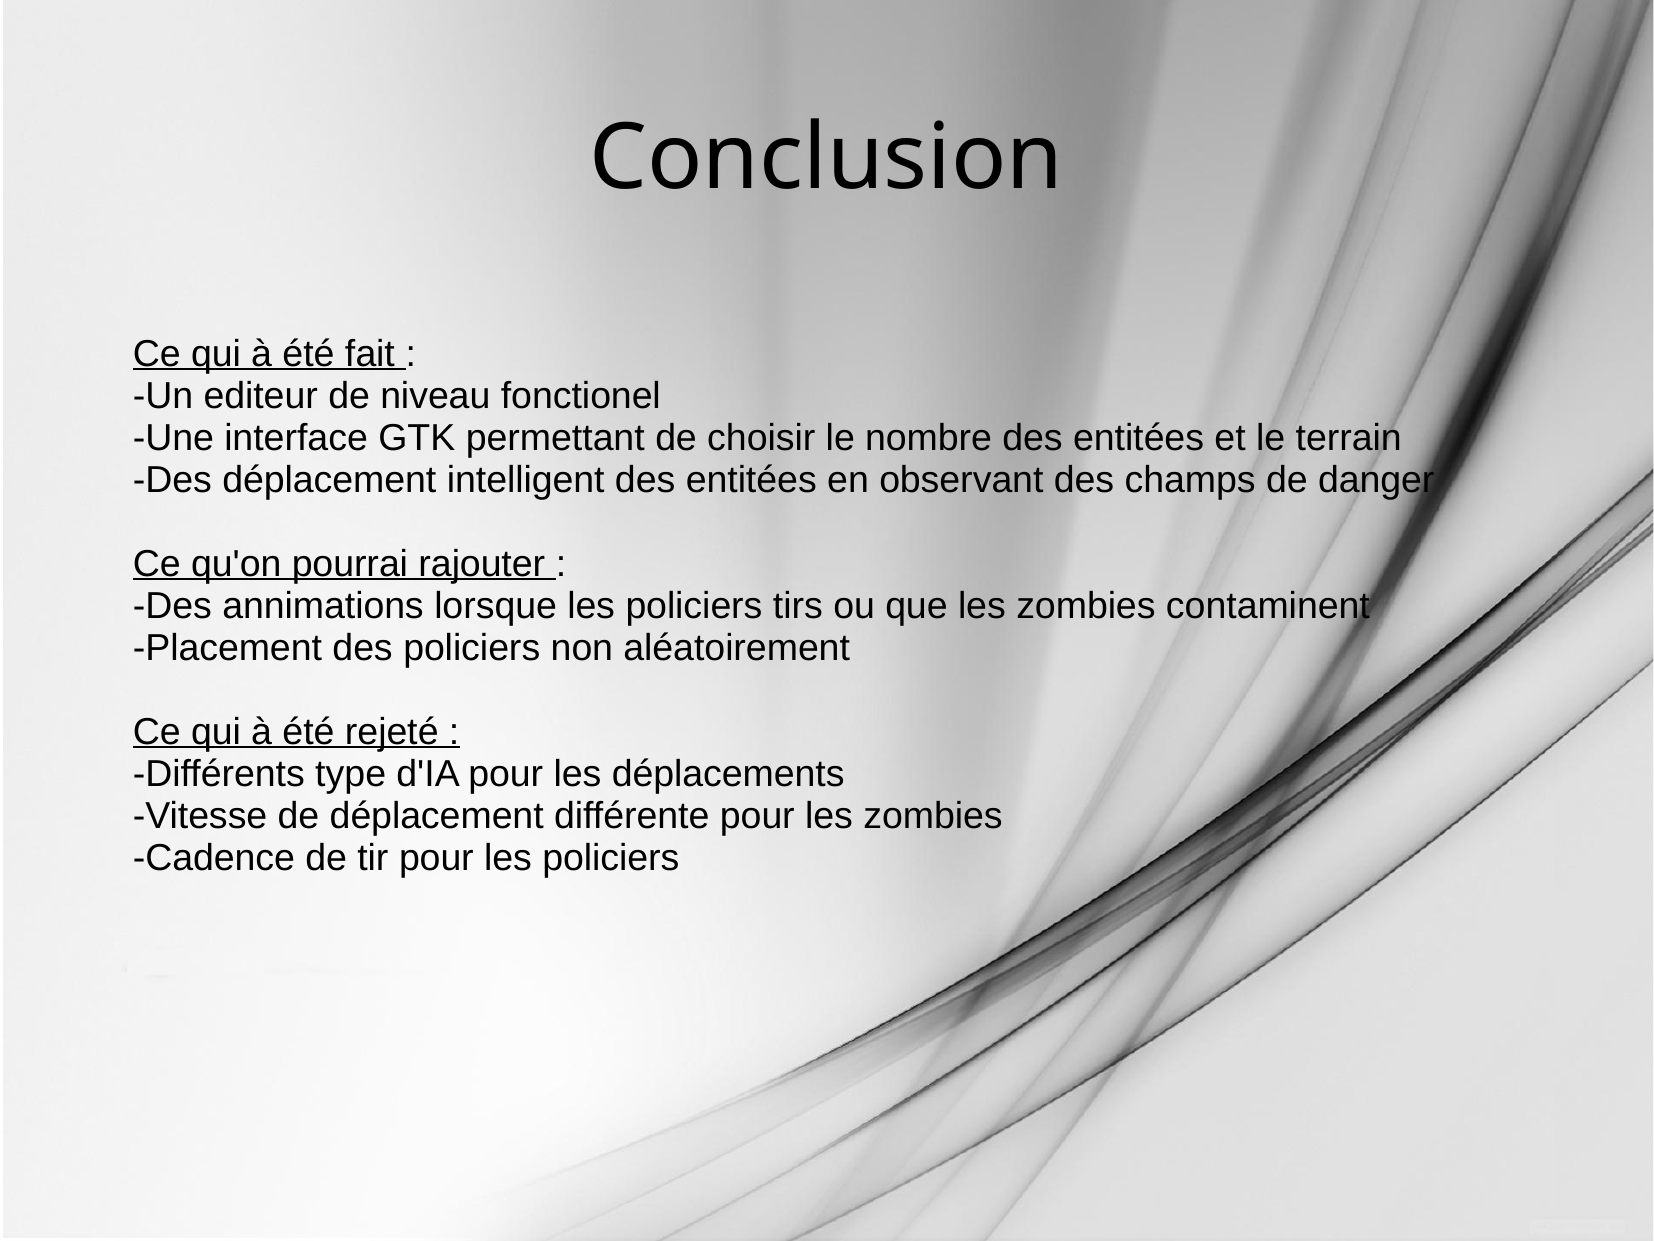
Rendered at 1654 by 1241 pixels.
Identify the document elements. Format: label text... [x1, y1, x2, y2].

picture [3, 0, 1654, 1241]
title Conclusion [82, 49, 1571, 257]
text_box Ce qui à été fait : -Un editeur de niveau fonctionel -Une interface GTK permettant de choisir le nombre des entitées et le terrain -Des déplacement intelligent des entitées en observant des champs de danger Ce qu'on pourrai rajouter : -Des annimations lorsque les policiers tirs ou que les zombies contaminent -Placement des policiers non aléatoirement Ce qui à été rejeté : -Différents type d'IA pour les déplacements -Vitesse de déplacement différente pour les zombies -Cadence de tir pour les policiers [118, 324, 1450, 887]
